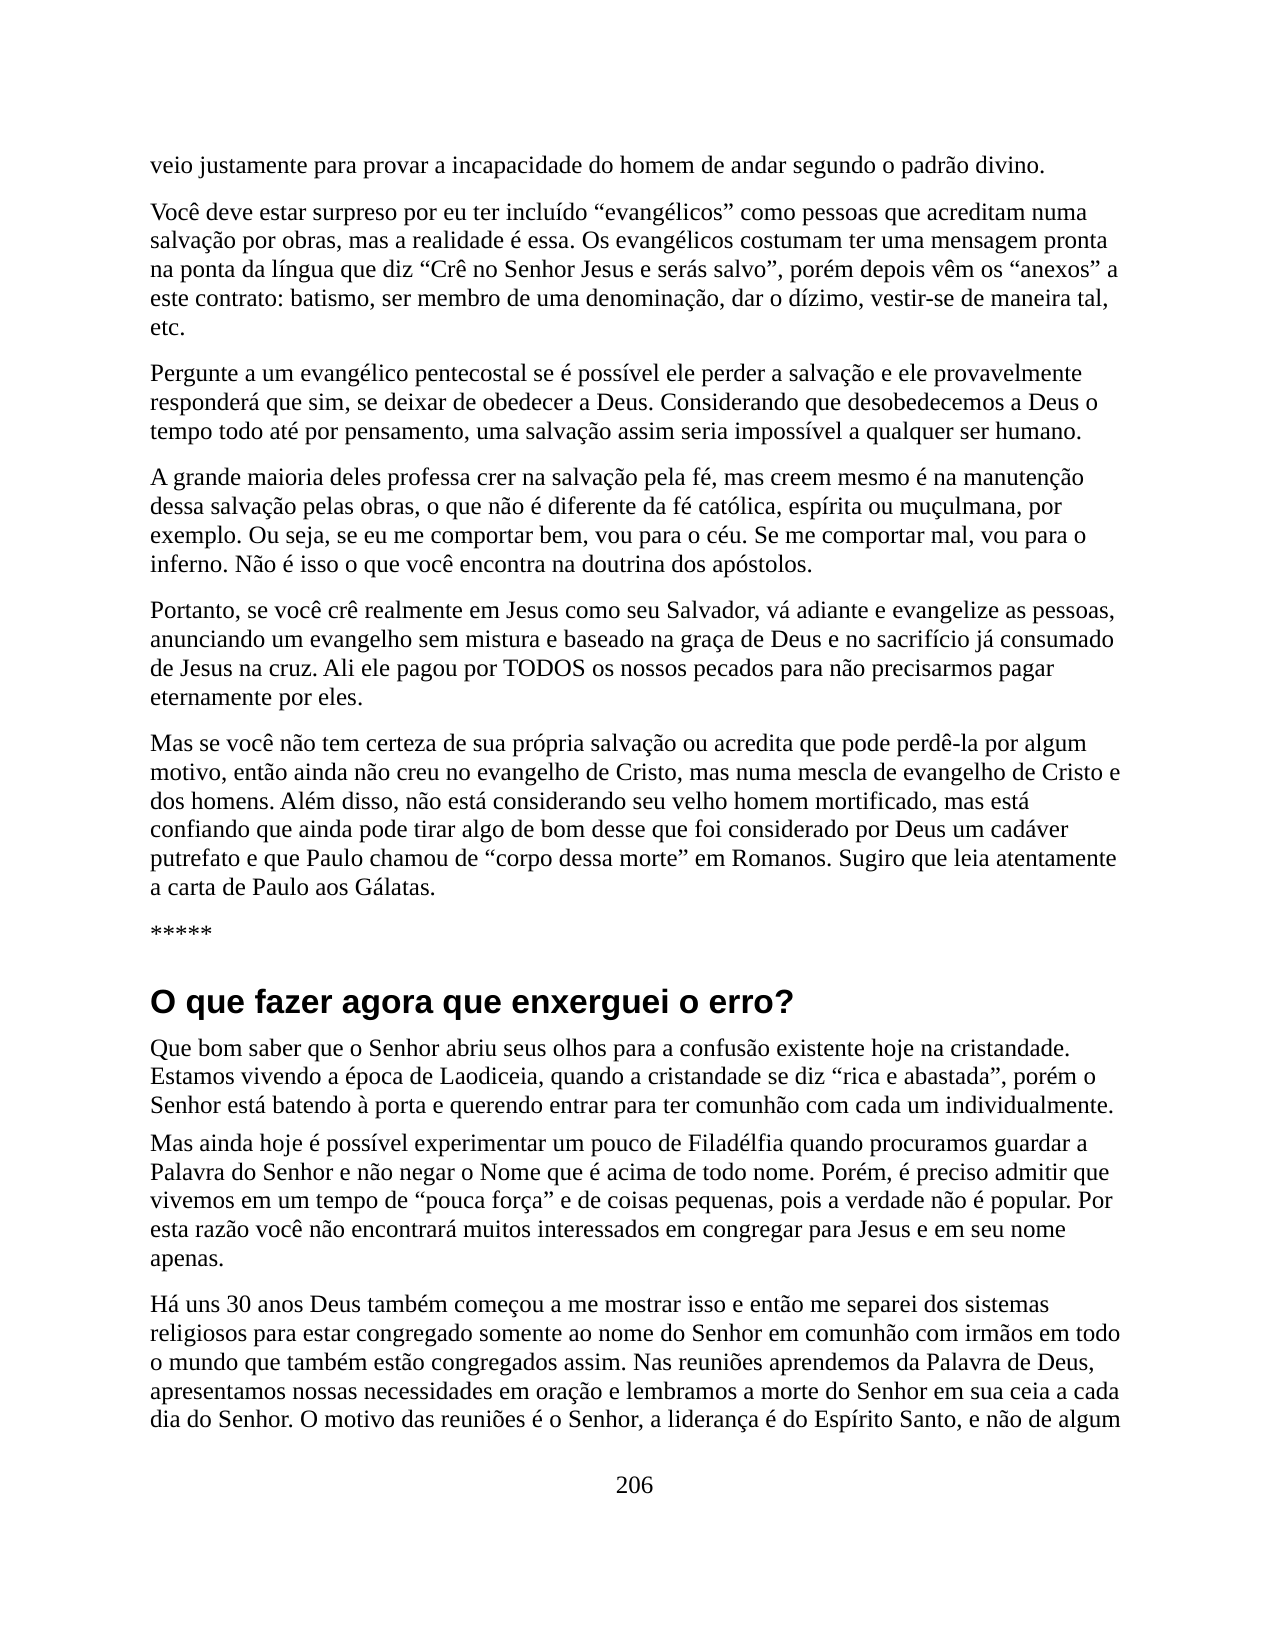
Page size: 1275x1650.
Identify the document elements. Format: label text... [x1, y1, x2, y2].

text Pergunte a um evangélico pentecostal se é possível ele perder a salvação e ele provavelmente responderá que sim, se deixar de obedecer a Deus. Considerando que desobedecemos a Deus o tempo todo até por pensamento, uma salvação assim seria impossível a qualquer ser humano. [150, 358, 1125, 444]
text Mas ainda hoje é possível experimentar um pouco de Filadélfia quando procuramos guardar a Palavra do Senhor e não negar o Nome que é acima de todo nome. Porém, é preciso admitir que vivemos em um tempo de “pouca força” e de coisas pequenas, pois a verdade não é popular. Por esta razão você não encontrará muitos interessados em congregar para Jesus e em seu nome apenas. [150, 1128, 1125, 1272]
text Você deve estar surpreso por eu ter incluído “evangélicos” como pessoas que acreditam numa salvação por obras, mas a realidade é essa. Os evangélicos costumam ter uma mensagem pronta na ponta da língua que diz “Crê no Senhor Jesus e serás salvo”, porém depois vêm os “anexos” a este contrato: batismo, ser membro de uma denominação, dar o dízimo, vestir-se de maneira tal, etc. [150, 197, 1125, 340]
subtitle O que fazer agora que enxerguei o erro? [150, 981, 1125, 1020]
text Há uns 30 anos Deus também começou a me mostrar isso e então me separei dos sistemas religiosos para estar congregado somente ao nome do Senhor em comunhão com irmãos em todo o mundo que também estão congregados assim. Nas reuniões aprendemos da Palavra de Deus, apresentamos nossas necessidades em oração e lembramos a morte do Senhor em sua ceia a cada dia do Senhor. O motivo das reuniões é o Senhor, a liderança é do Espírito Santo, e não de algum [150, 1289, 1125, 1433]
text veio justamente para provar a incapacidade do homem de andar segundo o padrão divino. [150, 150, 1125, 179]
text ***** [150, 919, 1125, 947]
text A grande maioria deles professa crer na salvação pela fé, mas creem mesmo é na manutenção dessa salvação pelas obras, o que não é diferente da fé católica, espírita ou muçulmana, por exemplo. Ou seja, se eu me comportar bem, vou para o céu. Se me comportar mal, vou para o inferno. Não é isso o que você encontra na doutrina dos apóstolos. [150, 462, 1125, 577]
text Que bom saber que o Senhor abriu seus olhos para a confusão existente hoje na cristandade. Estamos vivendo a época de Laodiceia, quando a cristandade se diz “rica e abastada”, porém o Senhor está batendo à porta e querendo entrar para ter comunhão com cada um individualmente. [150, 1033, 1125, 1119]
text Mas se você não tem certeza de sua própria salvação ou acredita que pode perdê-la por algum motivo, então ainda não creu no evangelho de Cristo, mas numa mescla de evangelho de Cristo e dos homens. Além disso, não está considerando seu velho homem mortificado, mas está confiando que ainda pode tirar algo de bom desse que foi considerado por Deus um cadáver putrefato e que Paulo chamou de “corpo dessa morte” em Romanos. Sugiro que leia atentamente a carta de Paulo aos Gálatas. [150, 728, 1125, 901]
text Portanto, se você crê realmente em Jesus como seu Salvador, vá adiante e evangelize as pessoas, anunciando um evangelho sem mistura e baseado na graça de Deus e no sacrifício já consumado de Jesus na cruz. Ali ele pagou por TODOS os nossos pecados para não precisarmos pagar eternamente por eles. [150, 595, 1125, 710]
